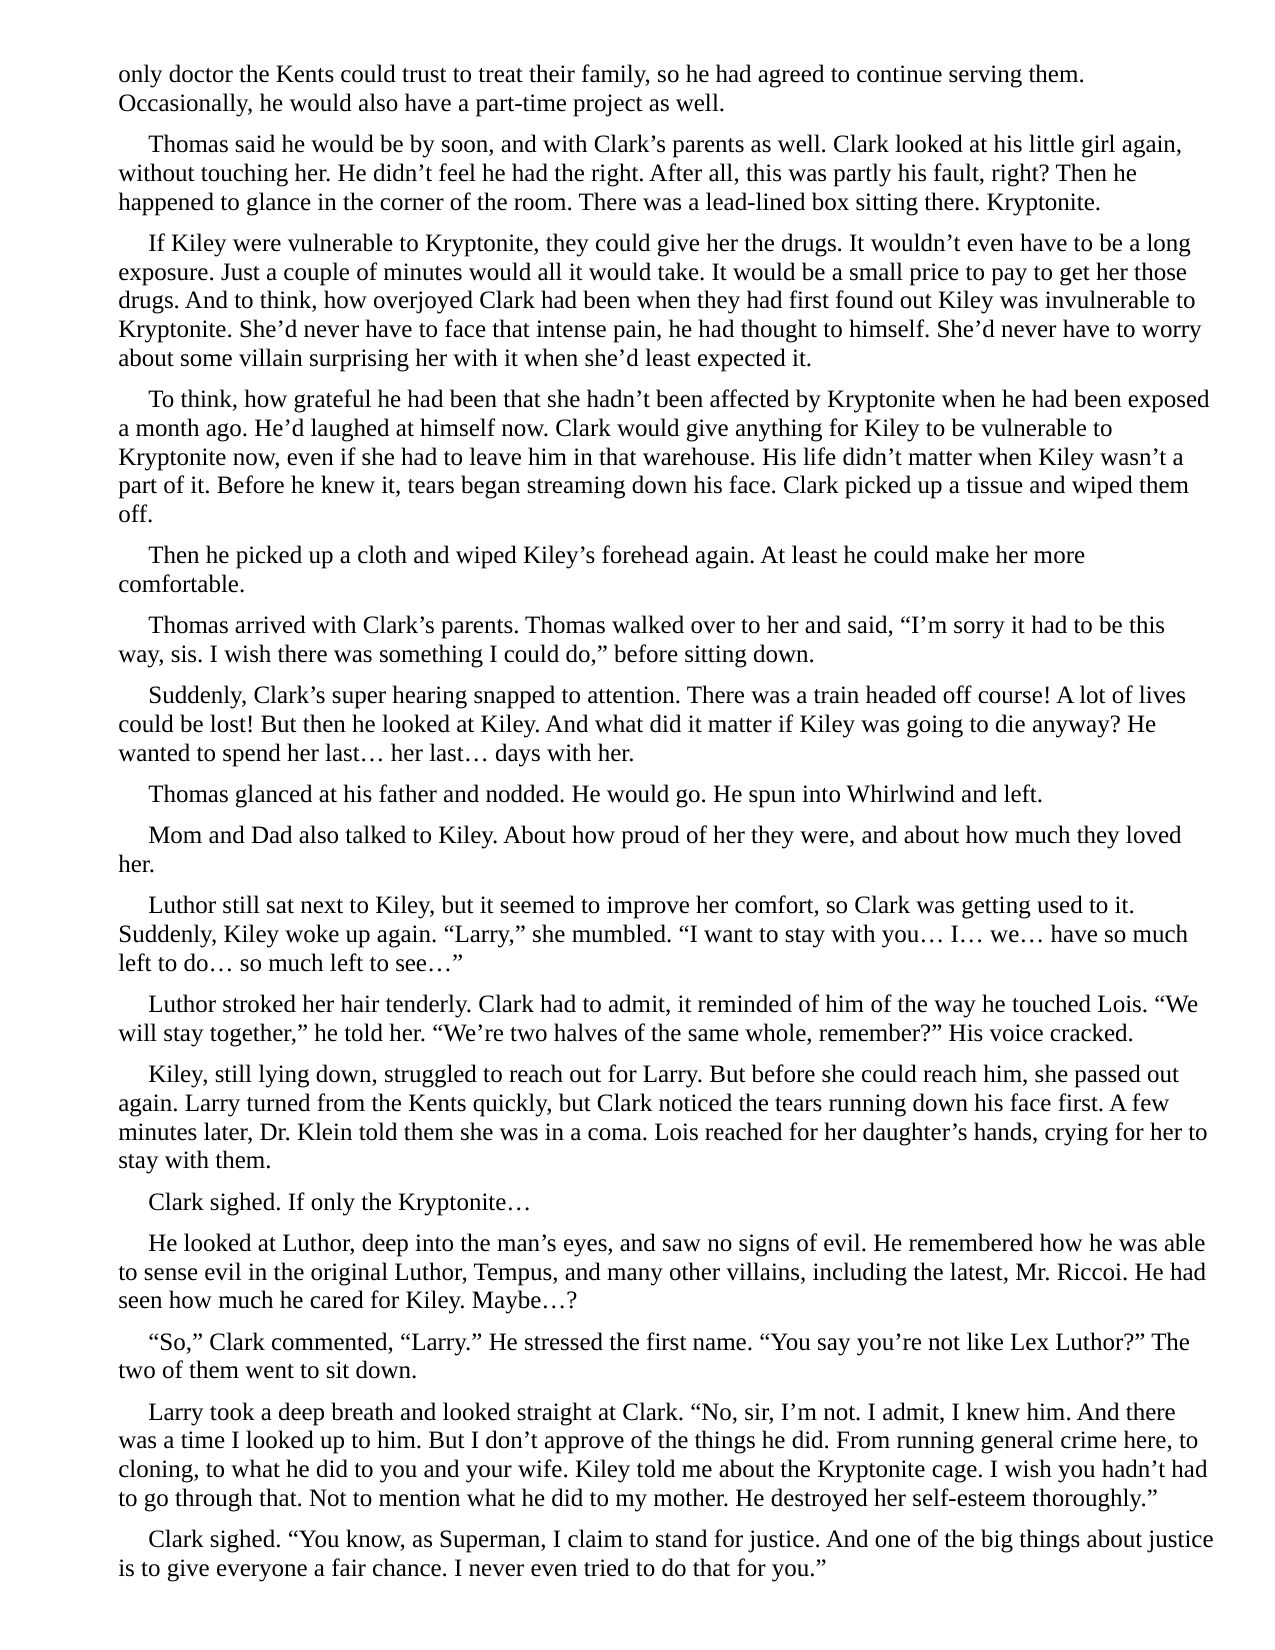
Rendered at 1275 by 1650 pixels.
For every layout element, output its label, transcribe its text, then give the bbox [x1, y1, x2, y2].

text Thomas said he would be by soon, and with Clark’s parents as well. Clark looked at his little girl again, without touching her. He didn’t feel he had the right. After all, this was partly his fault, right? Then he happened to glance in the corner of the room. There was a lead-lined box sitting there. Kryptonite. [118, 129, 1216, 215]
text If Kiley were vulnerable to Kryptonite, they could give her the drugs. It wouldn’t even have to be a long exposure. Just a couple of minutes would all it would take. It would be a small price to pay to get her those drugs. And to think, how overjoyed Clark had been when they had first found out Kiley was invulnerable to Kryptonite. She’d never have to face that intense pain, he had thought to himself. She’d never have to worry about some villain surprising her with it when she’d least expected it. [118, 228, 1216, 372]
text Luthor still sat next to Kiley, but it seemed to improve her comfort, so Clark was getting used to it. Suddenly, Kiley woke up again. “Larry,” she mumbled. “I want to stay with you… I… we… have so much left to do… so much left to see…” [118, 890, 1216, 977]
text Mom and Dad also talked to Kiley. About how proud of her they were, and about how much they loved her. [118, 820, 1216, 878]
text Luthor stroked her hair tenderly. Clark had to admit, it reminded of him of the way he touched Lois. “We will stay together,” he told her. “We’re two halves of the same whole, remember?” His voice cracked. [118, 989, 1216, 1047]
text Suddenly, Clark’s super hearing snapped to attention. There was a train headed off course! A lot of lives could be lost! But then he looked at Kiley. And what did it matter if Kiley was going to die anyway? He wanted to spend her last… her last… days with her. [118, 680, 1216, 767]
text Kiley, still lying down, struggled to reach out for Larry. But before she could reach him, she passed out again. Larry turned from the Kents quickly, but Clark noticed the tears running down his face first. A few minutes later, Dr. Klein told them she was in a coma. Lois reached for her daughter’s hands, crying for her to stay with them. [118, 1059, 1216, 1174]
text Clark sighed. “You know, as Superman, I claim to stand for justice. And one of the big things about justice is to give everyone a fair chance. I never even tried to do that for you.” [118, 1524, 1216, 1582]
text “So,” Clark commented, “Larry.” He stressed the first name. “You say you’re not like Lex Luthor?” The two of them went to sit down. [118, 1327, 1216, 1384]
text Thomas arrived with Clark’s parents. Thomas walked over to her and said, “I’m sorry it had to be this way, sis. I wish there was something I could do,” before sitting down. [118, 610, 1216, 668]
text Larry took a deep breath and looked straight at Clark. “No, sir, I’m not. I admit, I knew him. And there was a time I looked up to him. But I don’t approve of the things he did. From running general crime here, to cloning, to what he did to you and your wife. Kiley told me about the Kryptonite cage. I wish you hadn’t had to go through that. Not to mention what he did to my mother. He destroyed her self-esteem thoroughly.” [118, 1397, 1216, 1512]
text Thomas glanced at his father and nodded. He would go. He spun into Whirlwind and left. [118, 779, 1216, 808]
text Clark sighed. If only the Kryptonite… [118, 1187, 1216, 1215]
text He looked at Luthor, deep into the man’s eyes, and saw no signs of evil. He remembered how he was able to sense evil in the original Luthor, Tempus, and many other villains, including the latest, Mr. Riccoi. He had seen how much he cared for Kiley. Maybe…? [118, 1228, 1216, 1314]
text Then he picked up a cloth and wiped Kiley’s forehead again. At least he could make her more comfortable. [118, 540, 1216, 598]
text To think, how grateful he had been that she hadn’t been affected by Kryptonite when he had been exposed a month ago. He’d laughed at himself now. Clark would give anything for Kiley to be vulnerable to Kryptonite now, even if she had to leave him in that warehouse. His life didn’t matter when Kiley wasn’t a part of it. Before he knew it, tears began streaming down his face. Clark picked up a tissue and wiped them off. [118, 384, 1216, 528]
text only doctor the Kents could trust to treat their family, so he had agreed to continue serving them. Occasionally, he would also have a part-time project as well. [118, 59, 1216, 117]
